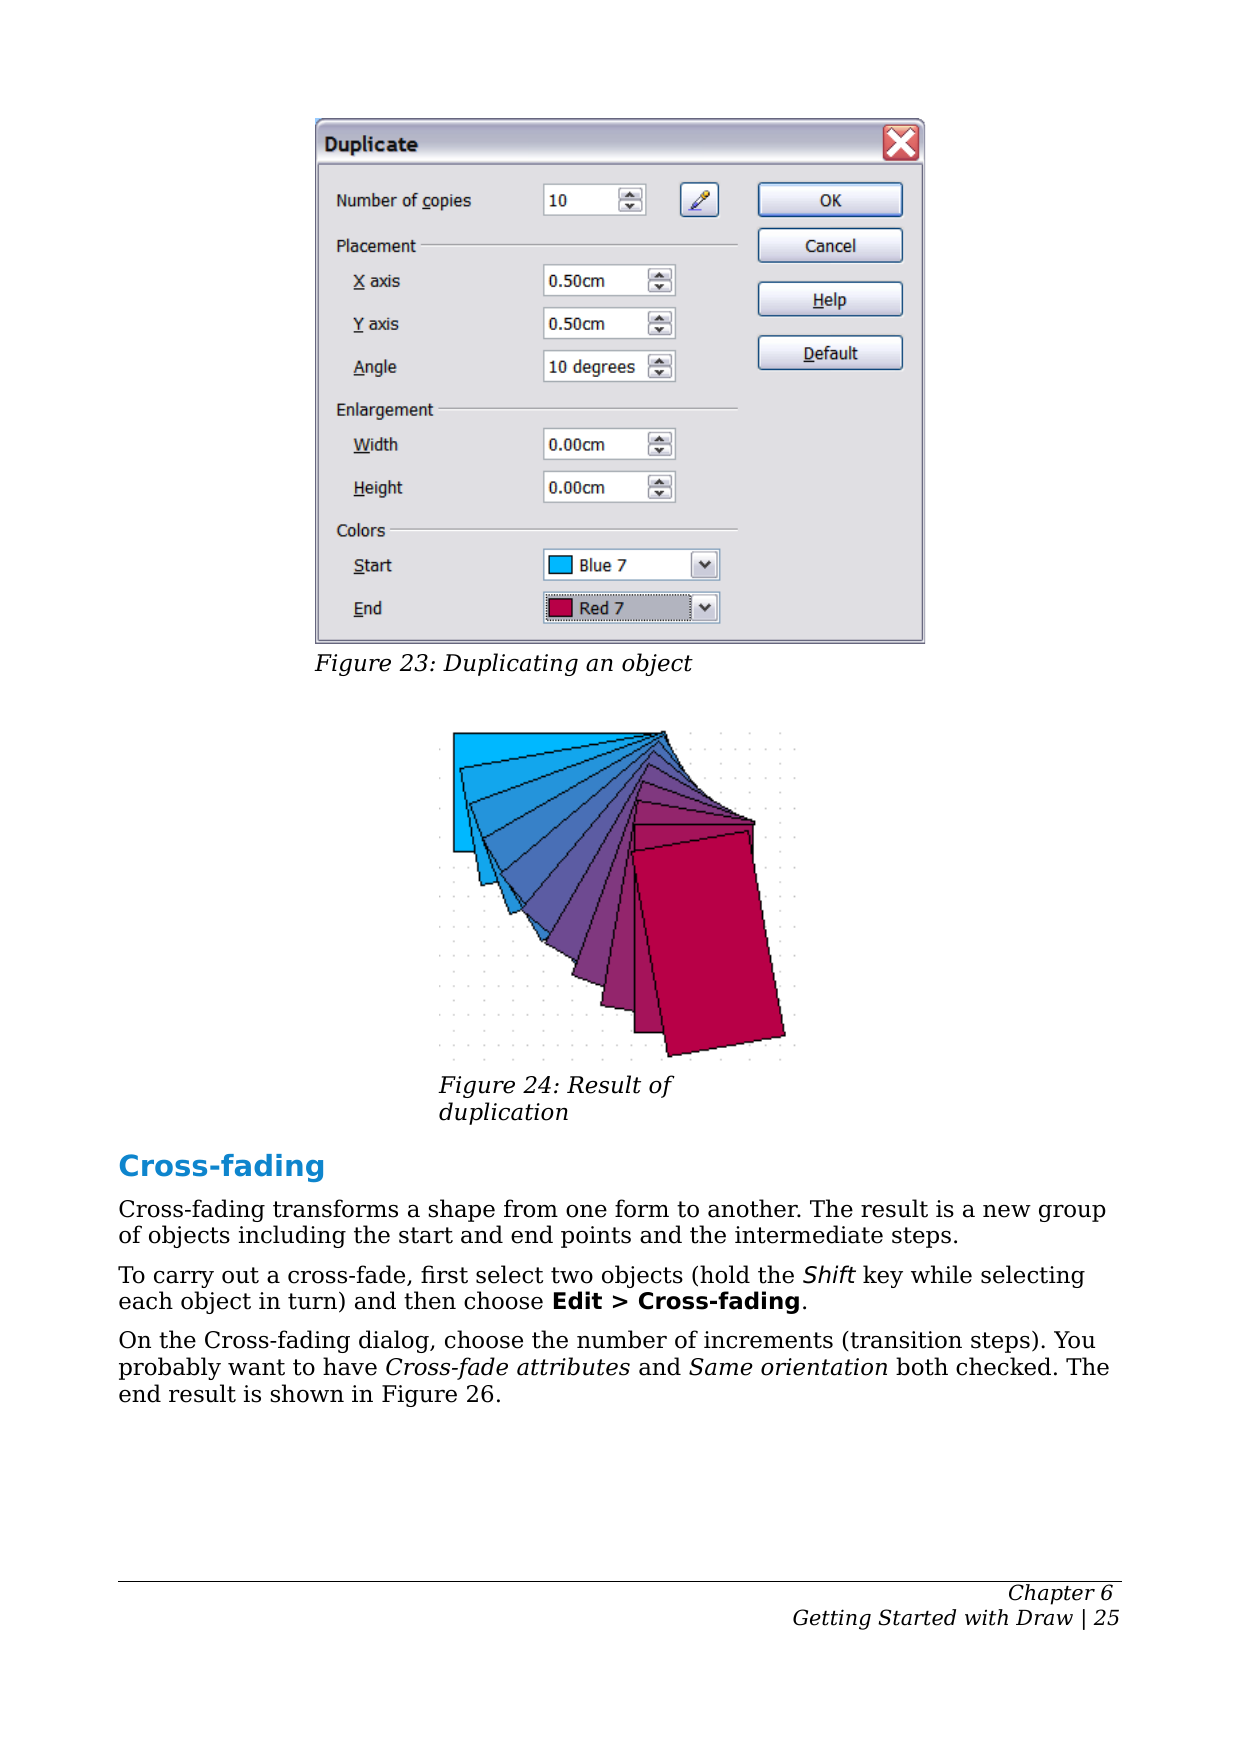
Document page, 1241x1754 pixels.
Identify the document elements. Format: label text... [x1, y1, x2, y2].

text To carry out a cross-fade, first select two objects (hold the Shift key while selecting each object in turn) and then choose Edit > Cross-fading. [118, 1262, 1122, 1315]
subtitle Cross-fading [118, 1150, 1122, 1184]
text Cross-fading transforms a shape from one form to another. The result is a new group of objects including the start and end points and the intermediate steps. [118, 1196, 1122, 1249]
picture [439, 720, 802, 1072]
picture [315, 118, 926, 644]
text Figure 23: Duplicating an object [315, 650, 925, 677]
text Figure 24: Result of duplication [439, 1072, 801, 1125]
text On the Cross-fading dialog, choose the number of increments (transition steps). You probably want to have Cross-fade attributes and Same orientation both checked. The end result is shown in Figure 26. [118, 1328, 1122, 1408]
